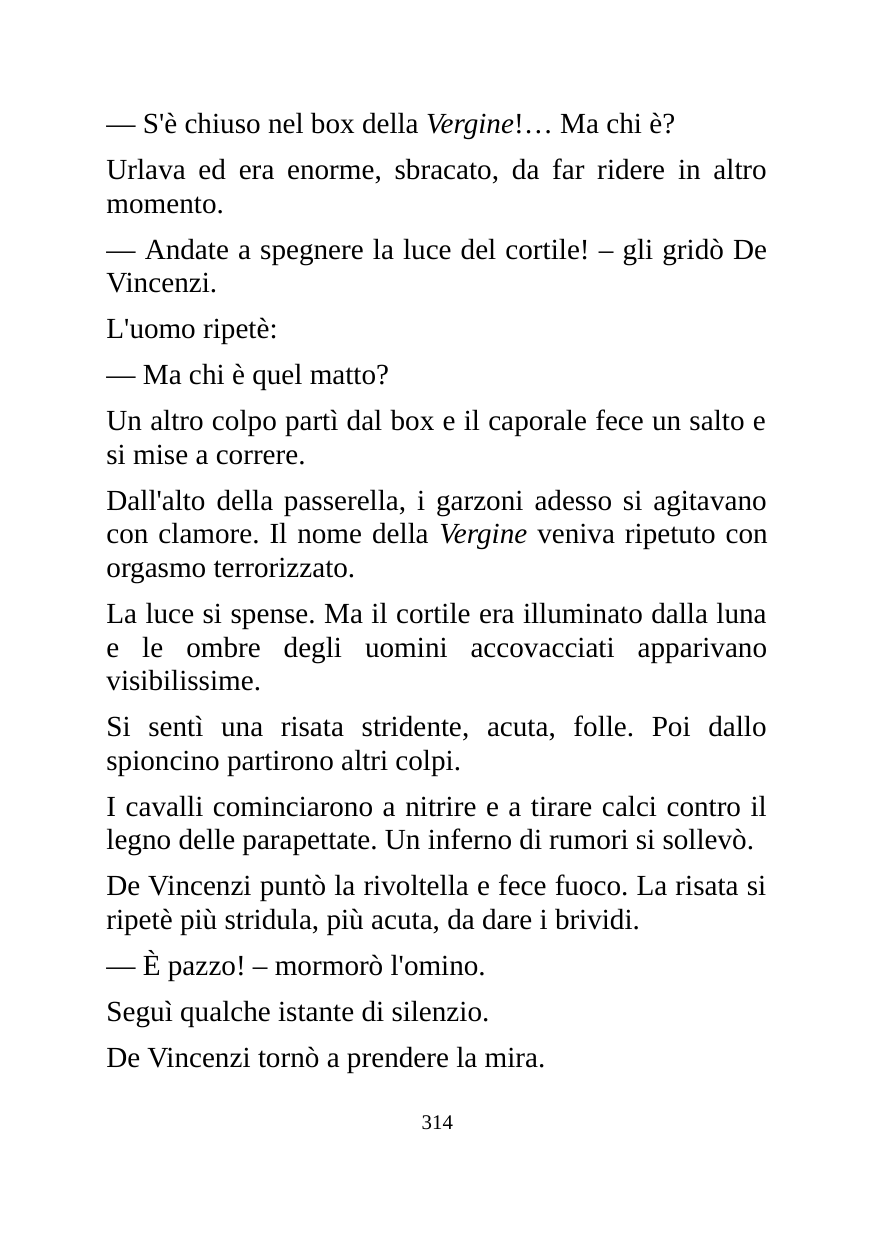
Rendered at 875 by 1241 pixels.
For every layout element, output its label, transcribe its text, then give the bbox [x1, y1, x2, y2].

text Urlava ed era enorme, sbracato, da far ridere in altro momento. [106, 152, 768, 219]
text De Vincenzi puntò la rivoltella e fece fuoco. La risata si ripetè più stridula, più acuta, da dare i brividi. [106, 868, 768, 936]
text Dall'alto della passerella, i garzoni adesso si agitavano con clamore. Il nome della Vergine veniva ripetuto con orgasmo terrorizzato. [106, 483, 768, 584]
text I cavalli cominciarono a nitrire e a tirare calci contro il legno delle parapettate. Un inferno di rumori si sollevò. [106, 789, 768, 856]
text — È pazzo! – mormorò l'omino. [106, 948, 768, 982]
text Seguì qualche istante di silenzio. [106, 994, 768, 1028]
text Un altro colpo partì dal box e il caporale fece un salto e si mise a correre. [106, 403, 768, 471]
text — Ma chi è quel matto? [106, 357, 768, 391]
text — S'è chiuso nel box della Vergine!… Ma chi è? [106, 106, 768, 140]
text — Andate a spegnere la luce del cortile! – gli gridò De Vincenzi. [106, 232, 768, 299]
text De Vincenzi tornò a prendere la mira. [106, 1040, 768, 1074]
text Si sentì una risata stridente, acuta, folle. Poi dallo spioncino partirono altri colpi. [106, 709, 768, 776]
text L'uomo ripetè: [106, 311, 768, 345]
text La luce si spense. Ma il cortile era illuminato dalla luna e le ombre degli uomini accovacciati apparivano visibilissime. [106, 596, 768, 697]
